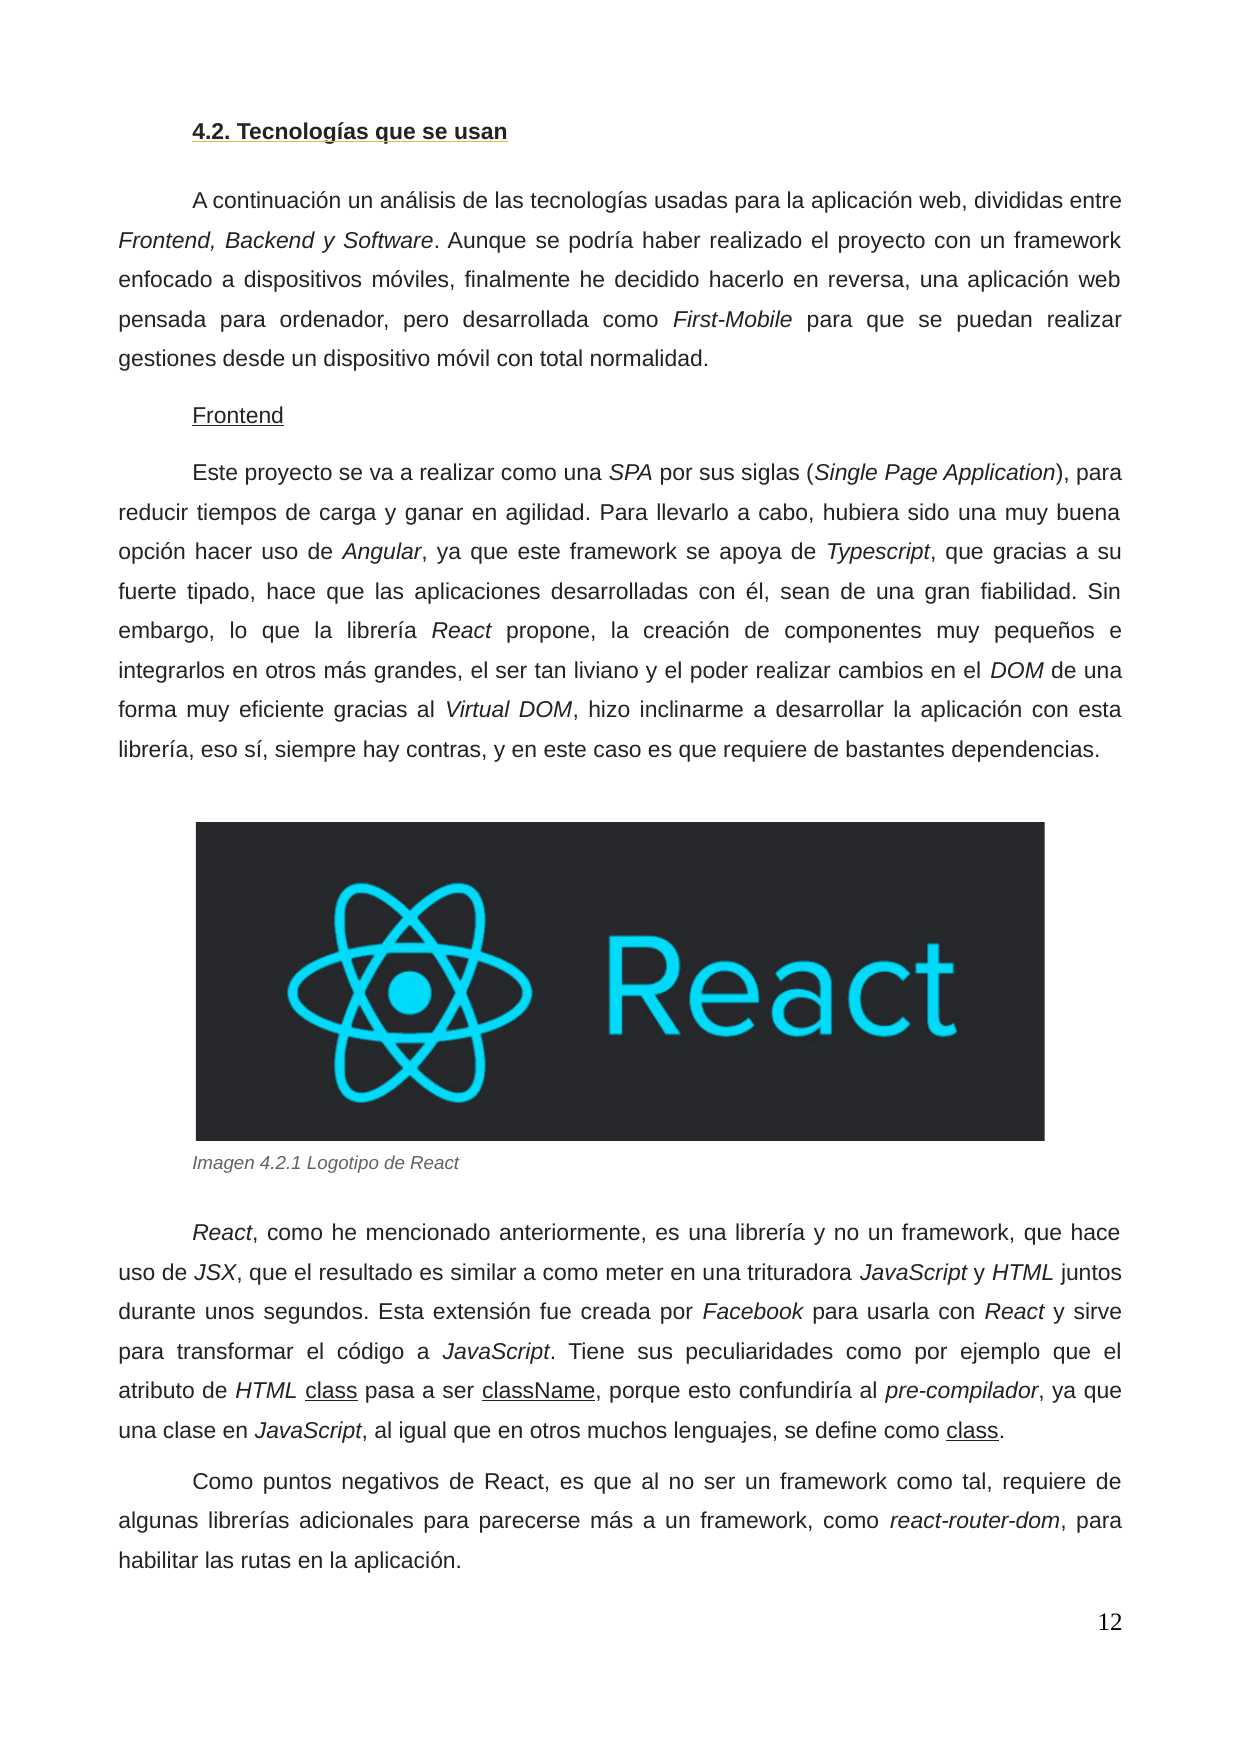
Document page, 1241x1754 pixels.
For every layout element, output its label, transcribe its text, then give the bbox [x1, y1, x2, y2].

text React, como he mencionado anteriormente, es una librería y no un framework, que hace uso de JSX, que el resultado es similar a como meter en una trituradora JavaScript y HTML juntos durante unos segundos. Esta extensión fue creada por Facebook para usarla con React y sirve para transformar el código a JavaScript. Tiene sus peculiaridades como por ejemplo que el atributo de HTML class pasa a ser className, porque esto confundiría al pre-compilador, ya que una clase en JavaScript, al igual que en otros muchos lenguajes, se define como class. [118, 1219, 1122, 1443]
text Imagen 4.2.1 Logotipo de React [118, 1141, 1122, 1173]
text Este proyecto se va a realizar como una SPA por sus siglas (Single Page Application), para reducir tiempos de carga y ganar en agilidad. Para llevarlo a cabo, hubiera sido una muy buena opción hacer uso de Angular, ya que este framework se apoya de Typescript, que gracias a su fuerte tipado, hace que las aplicaciones desarrolladas con él, sean de una gran fiabilidad. Sin embargo, lo que la librería React propone, la creación de componentes muy pequeños e integrarlos en otros más grandes, el ser tan liviano y el poder realizar cambios en el DOM de una forma muy eficiente gracias al Virtual DOM, hizo inclinarme a desarrollar la aplicación con esta librería, eso sí, siempre hay contras, y en este caso es que requiere de bastantes dependencias. [118, 459, 1122, 762]
text Como puntos negativos de React, es que al no ser un framework como tal, requiere de algunas librerías adicionales para parecerse más a un framework, como react-router-dom, para habilitar las rutas en la aplicación. [118, 1468, 1122, 1573]
picture [195, 822, 1045, 1141]
text 4.2. Tecnologías que se usan [118, 118, 1122, 144]
text Frontend [118, 402, 1122, 428]
text A continuación un análisis de las tecnologías usadas para la aplicación web, divididas entre Frontend, Backend y Software. Aunque se podría haber realizado el proyecto con un framework enfocado a dispositivos móviles, finalmente he decidido hacerlo en reversa, una aplicación web pensada para ordenador, pero desarrollada como First-Mobile para que se puedan realizar gestiones desde un dispositivo móvil con total normalidad. [118, 187, 1122, 371]
